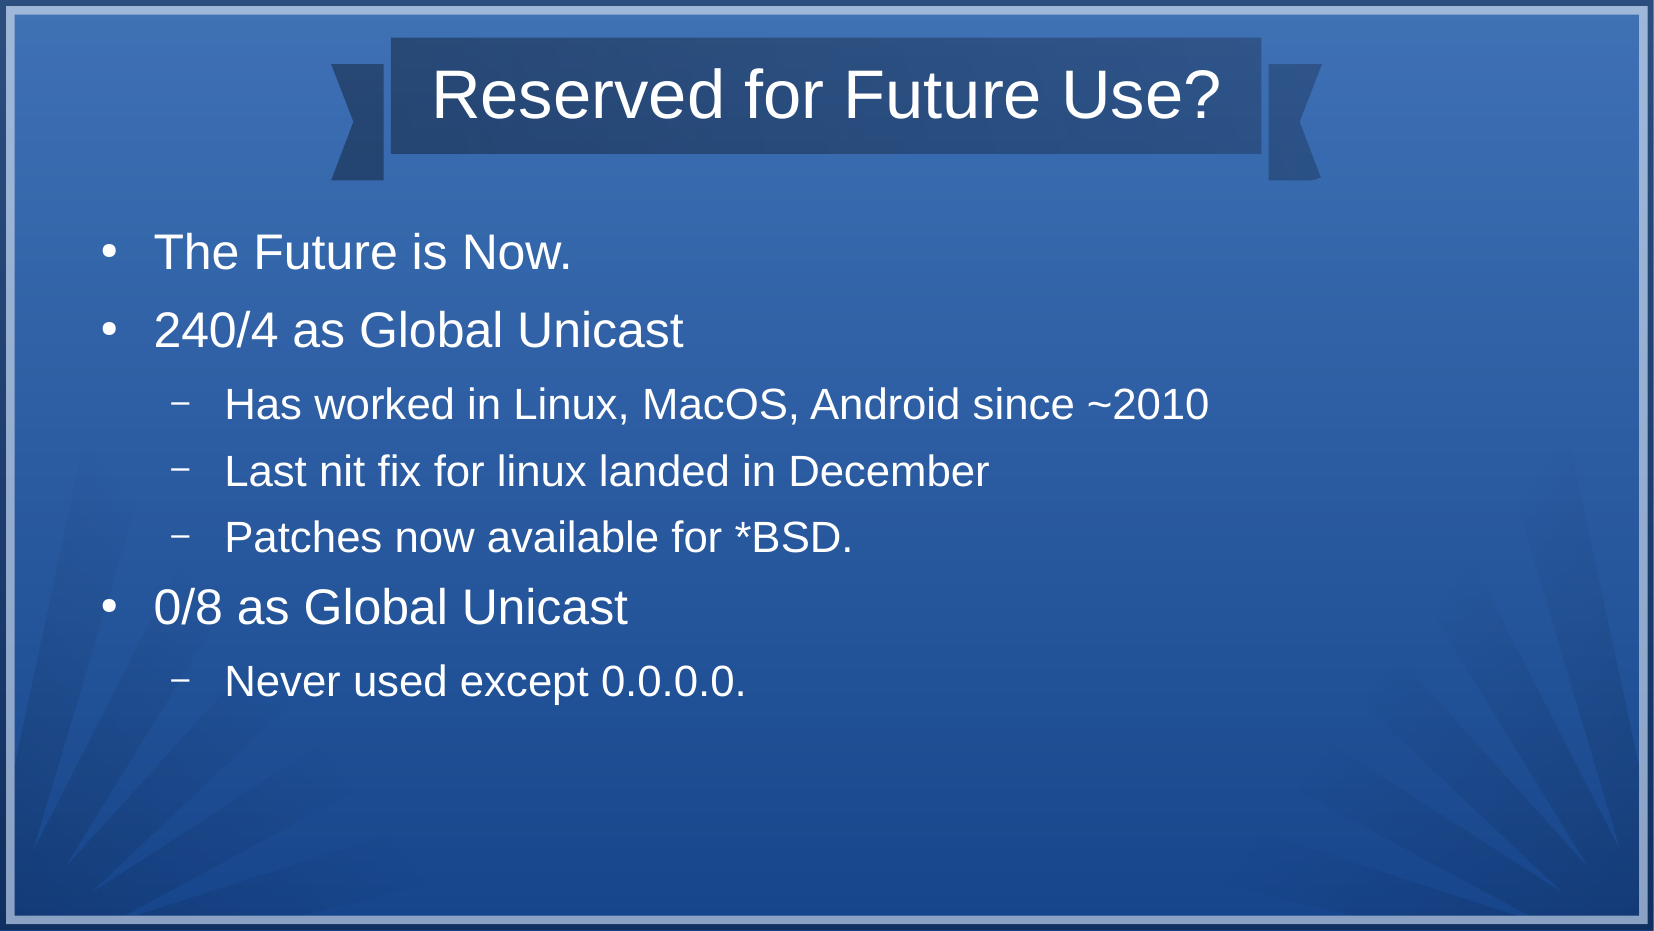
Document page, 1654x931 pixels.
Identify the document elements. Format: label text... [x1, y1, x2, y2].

list The Future is Now. 240/4 as Global Unicast Has worked in Linux, MacOS, Android since ~2010 Last nit fix for linux landed in December Patches now available for *BSD. 0/8 as Global Unicast Never used except 0.0.0.0. [82, 224, 1571, 848]
title Reserved for Future Use? [389, 35, 1264, 154]
